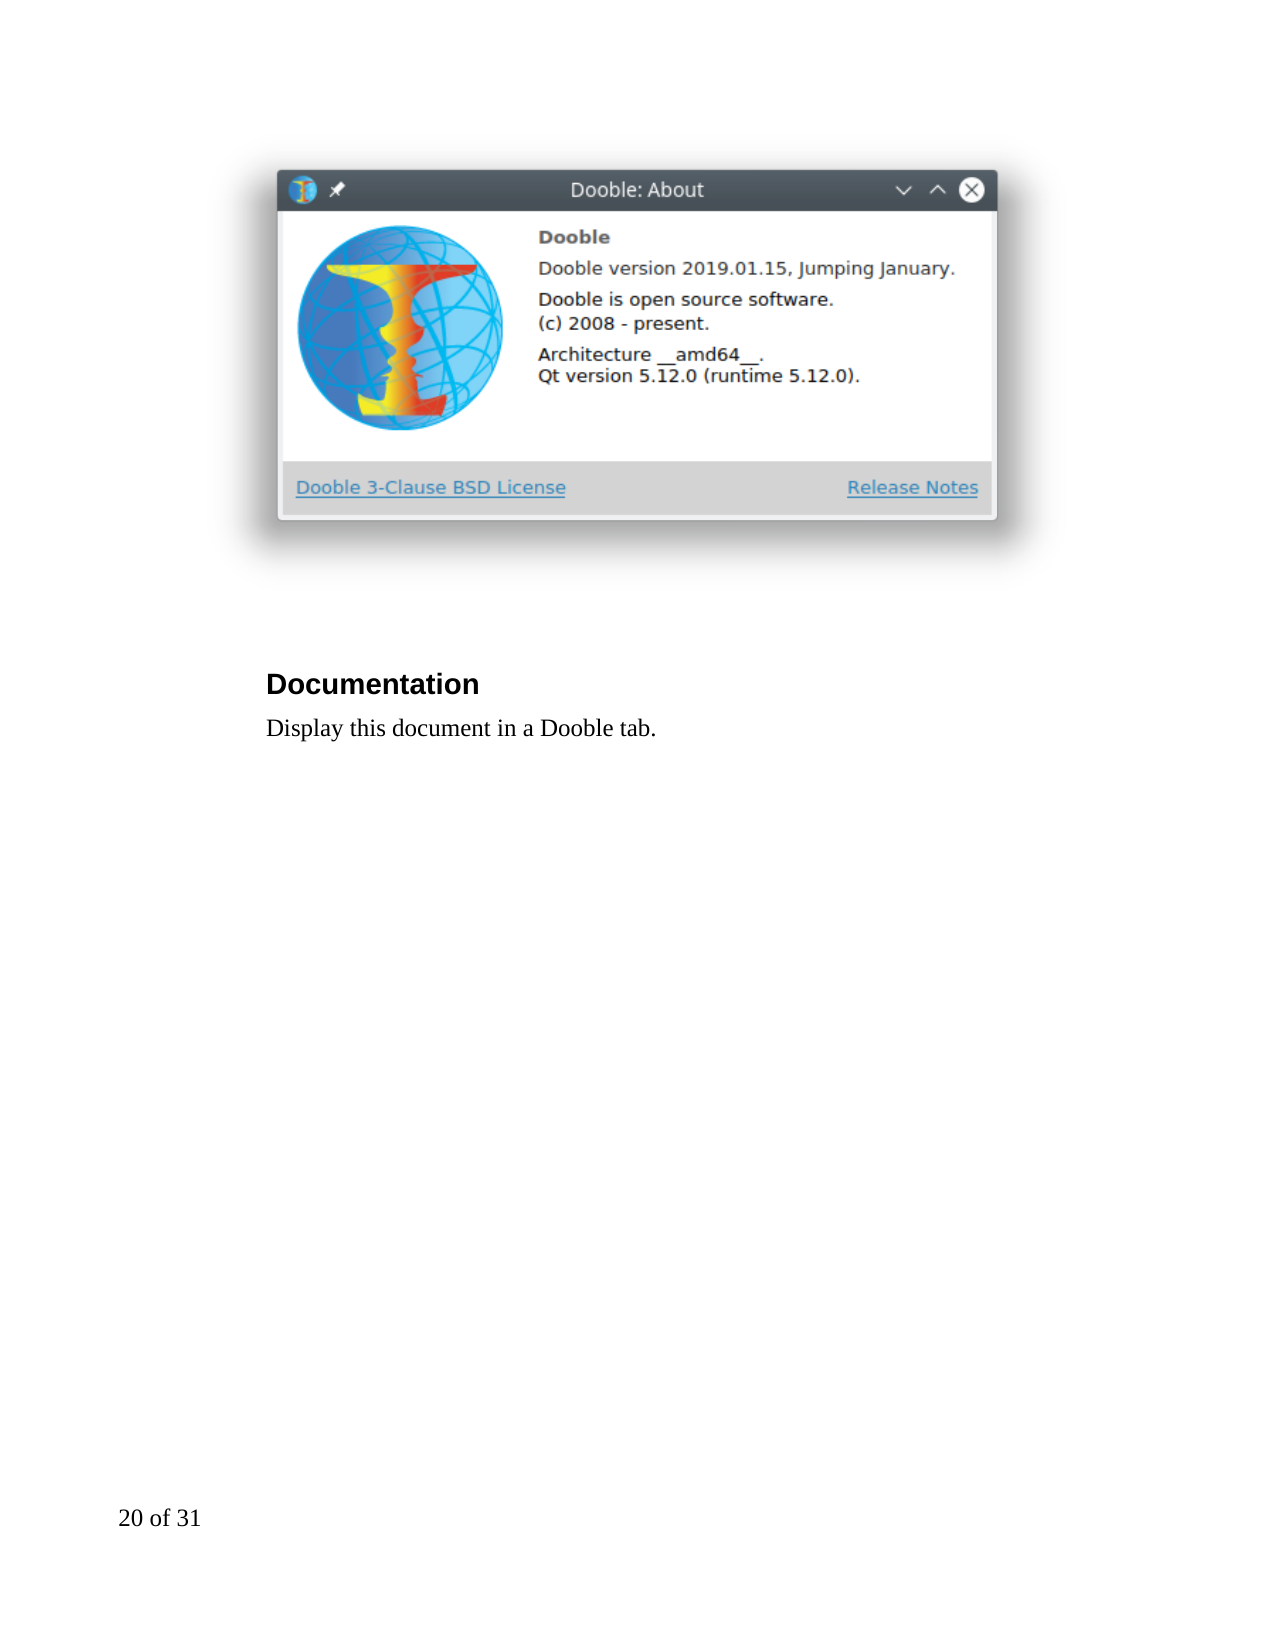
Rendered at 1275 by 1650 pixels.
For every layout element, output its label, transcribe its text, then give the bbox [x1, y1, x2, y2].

subtitle Documentation [266, 667, 1157, 701]
picture [192, 118, 1083, 607]
text Display this document in a Dooble tab. [266, 713, 1157, 742]
